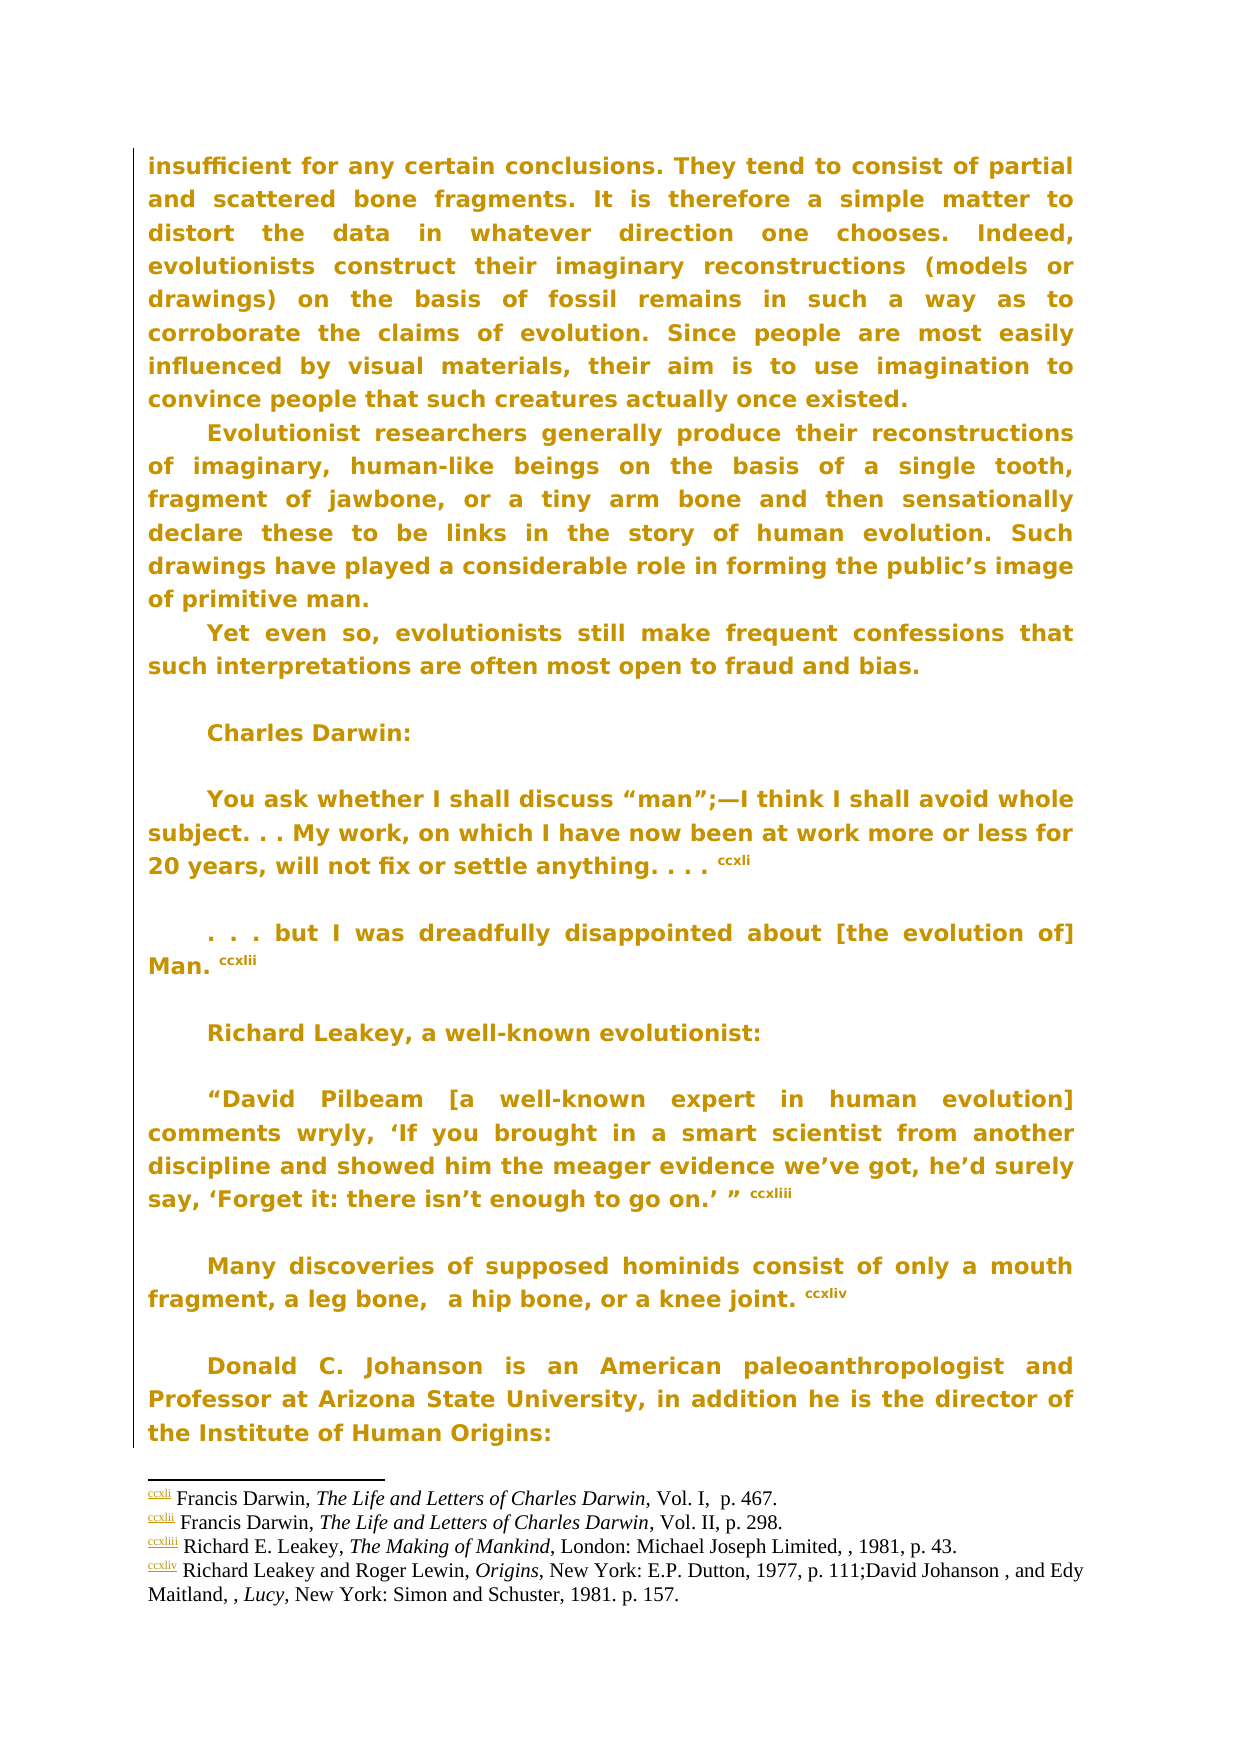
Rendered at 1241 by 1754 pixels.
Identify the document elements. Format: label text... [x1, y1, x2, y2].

text Francis Darwin, The Life and Letters of Charles Darwin, Vol. I, p. 467. [148, 1486, 1093, 1510]
text . . . but I was dreadfully disappointed about [the evolution of] Man. [148, 914, 1075, 981]
text Evolutionist researchers generally produce their reconstructions of imaginary, human-like beings on the basis of a single tooth, fragment of jawbone, or a tiny arm bone and then sensationally declare these to be links in the story of human evolution. Such drawings have played a considerable role in forming the public’s image of primitive man. [148, 414, 1075, 614]
text Richard E. Leakey, The Making of Mankind, London: Michael Joseph Limited, , 1981, p. 43. [148, 1534, 1093, 1558]
text Richard Leakey and Roger Lewin, Origins, New York: E.P. Dutton, 1977, p. 111;David Johanson , and Edy Maitland, , Lucy, New York: Simon and Schuster, 1981. p. 157. [148, 1558, 1093, 1606]
text Charles Darwin: [148, 714, 1075, 748]
text You ask whether I shall discuss “man”;—I think I shall avoid whole subject. . . My work, on which I have now been at work more or less for 20 years, will not fix or settle anything. . . . [148, 781, 1075, 881]
text Yet even so, evolutionists still make frequent confessions that such interpretations are often most open to fraud and bias. [148, 614, 1075, 681]
text Donald C. Johanson is an American paleoanthropologist and Professor at Arizona State University, in addition he is the director of the Institute of Human Origins: [148, 1348, 1075, 1448]
text insufficient for any certain conclusions. They tend to consist of partial and scattered bone fragments. It is therefore a simple matter to distort the data in whatever direction one chooses. Indeed, evolutionists construct their imaginary reconstructions (models or drawings) on the basis of fossil remains in such a way as to corroborate the claims of evolution. Since people are most easily influenced by visual materials, their aim is to use imagination to convince people that such creatures actually once existed. [148, 148, 1075, 414]
text “David Pilbeam [a well-known expert in human evolution] comments wryly, ‘If you brought in a smart scientist from another discipline and showed him the meager evidence we’ve got, he’d surely say, ‘Forget it: there isn’t enough to go on.’ ” [148, 1081, 1075, 1214]
text Francis Darwin, The Life and Letters of Charles Darwin, Vol. II, p. 298. [148, 1510, 1093, 1534]
text Many discoveries of supposed hominids consist of only a mouth fragment, a leg bone, a hip bone, or a knee joint. [148, 1248, 1075, 1314]
text Richard Leakey, a well-known evolutionist: [148, 1014, 1075, 1048]
